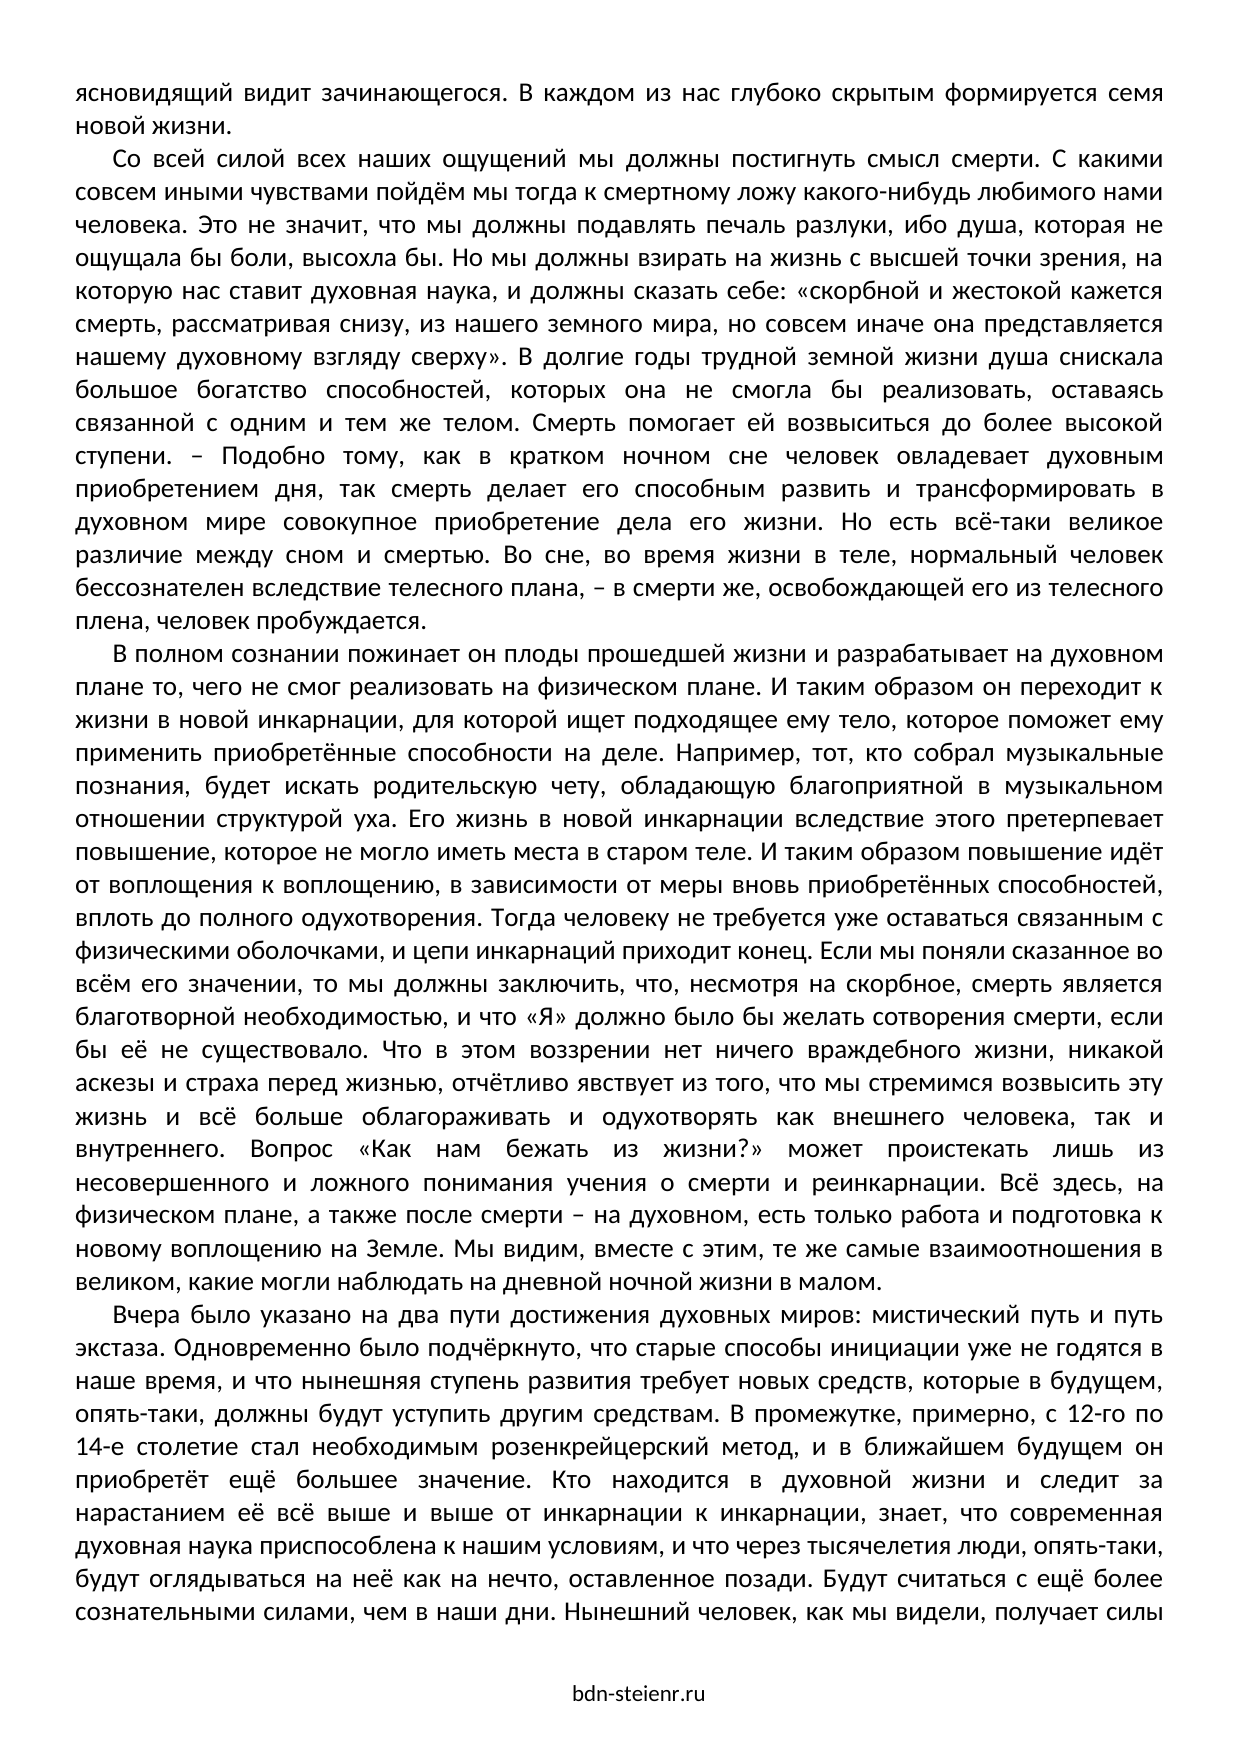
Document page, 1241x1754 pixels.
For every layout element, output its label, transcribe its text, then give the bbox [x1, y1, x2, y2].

text В полном сознании пожинает он плоды прошедшей жизни и разрабатывает на духовном плане то, чего не смог реализовать на физическом плане. И таким образом он переходит к жизни в новой инкарнации, для которой ищет подходящее ему тело, которое поможет ему применить приобретённые способности на деле. Например, тот, кто собрал музыкальные познания, будет искать родительскую чету, обладающую благоприятной в музыкальном отношении структурой уха. Его жизнь в новой инкарнации вследствие этого претерпевает повышение, которое не могло иметь места в старом теле. И таким образом повышение идёт от воплощения к воплощению, в зависимости от меры вновь приобретённых способностей, вплоть до полного одухотворения. Тогда человеку не требуется уже оставаться связанным с физическими оболочками, и цепи инкарнаций приходит конец. Если мы поняли сказанное во всём его значении, то мы должны заключить, что, несмотря на скорбное, смерть является благотворной необходимостью, и что «Я» должно было бы желать сотворения смерти, если бы её не существовало. Что в этом воззрении нет ничего враждебного жизни, никакой аскезы и страха перед жизнью, отчётливо явствует из того, что мы стремимся возвысить эту жизнь и всё больше облагораживать и одухотворять как внешнего человека, так и внутреннего. Вопрос «Как нам бежать из жизни?» может проистекать лишь из несовершенного и ложного понимания учения о смерти и реинкарнации. Всё здесь, на физическом плане, а также после смерти – на духовном, есть только работа и подготовка к новому воплощению на Земле. Мы видим, вместе с этим, те же самые взаимоотношения в великом, какие могли наблюдать на дневной ночной жизни в малом. [75, 636, 1165, 1297]
text Вчера было указано на два пути достижения духовных миров: мистический путь и путь экстаза. Одновременно было подчёркнуто, что старые способы инициации уже не годятся в наше время, и что нынешняя ступень развития требует новых средств, которые в будущем, опять-таки, должны будут уступить другим средствам. В промежутке, примерно, с 12-го по 14-е столетие стал необходимым розенкрейцерский метод, и в ближайшем будущем он приобретёт ещё большее значение. Кто находится в духовной жизни и следит за нарастанием её всё выше и выше от инкарнации к инкарнации, знает, что современная духовная наука приспособлена к нашим условиям, и что через тысячелетия люди, опять-таки, будут оглядываться на неё как на нечто, оставленное позади. Будут считаться с ещё более сознательными силами, чем в наши дни. Нынешний человек, как мы видели, получает силы [75, 1297, 1165, 1627]
text ясновидящий видит зачинающегося. В каждом из нас глубоко скрытым формируется семя новой жизни. [75, 75, 1165, 141]
text Со всей силой всех наших ощущений мы должны постигнуть смысл смерти. С какими совсем иными чувствами пойдём мы тогда к смертному ложу какого-нибудь любимого нами человека. Это не значит, что мы должны подавлять печаль разлуки, ибо душа, которая не ощущала бы боли, высохла бы. Но мы должны взирать на жизнь с высшей точки зрения, на которую нас ставит духовная наука, и должны сказать себе: «скорбной и жестокой кажется смерть, рассматривая снизу, из нашего земного мира, но совсем иначе она представляется нашему духовному взгляду сверху». В долгие годы трудной земной жизни душа снискала большое богатство способностей, которых она не смогла бы реализовать, оставаясь связанной с одним и тем же телом. Смерть помогает ей возвыситься до более высокой ступени. – Подобно тому, как в кратком ночном сне человек овладевает духовным приобретением дня, так смерть делает его способным развить и трансформировать в духовном мире совокупное приобретение дела его жизни. Но есть всё-таки великое различие между сном и смертью. Во сне, во время жизни в теле, нормальный человек бессознателен вследствие телесного плана, – в смерти же, освобождающей его из телесного плена, человек пробуждается. [75, 141, 1165, 636]
